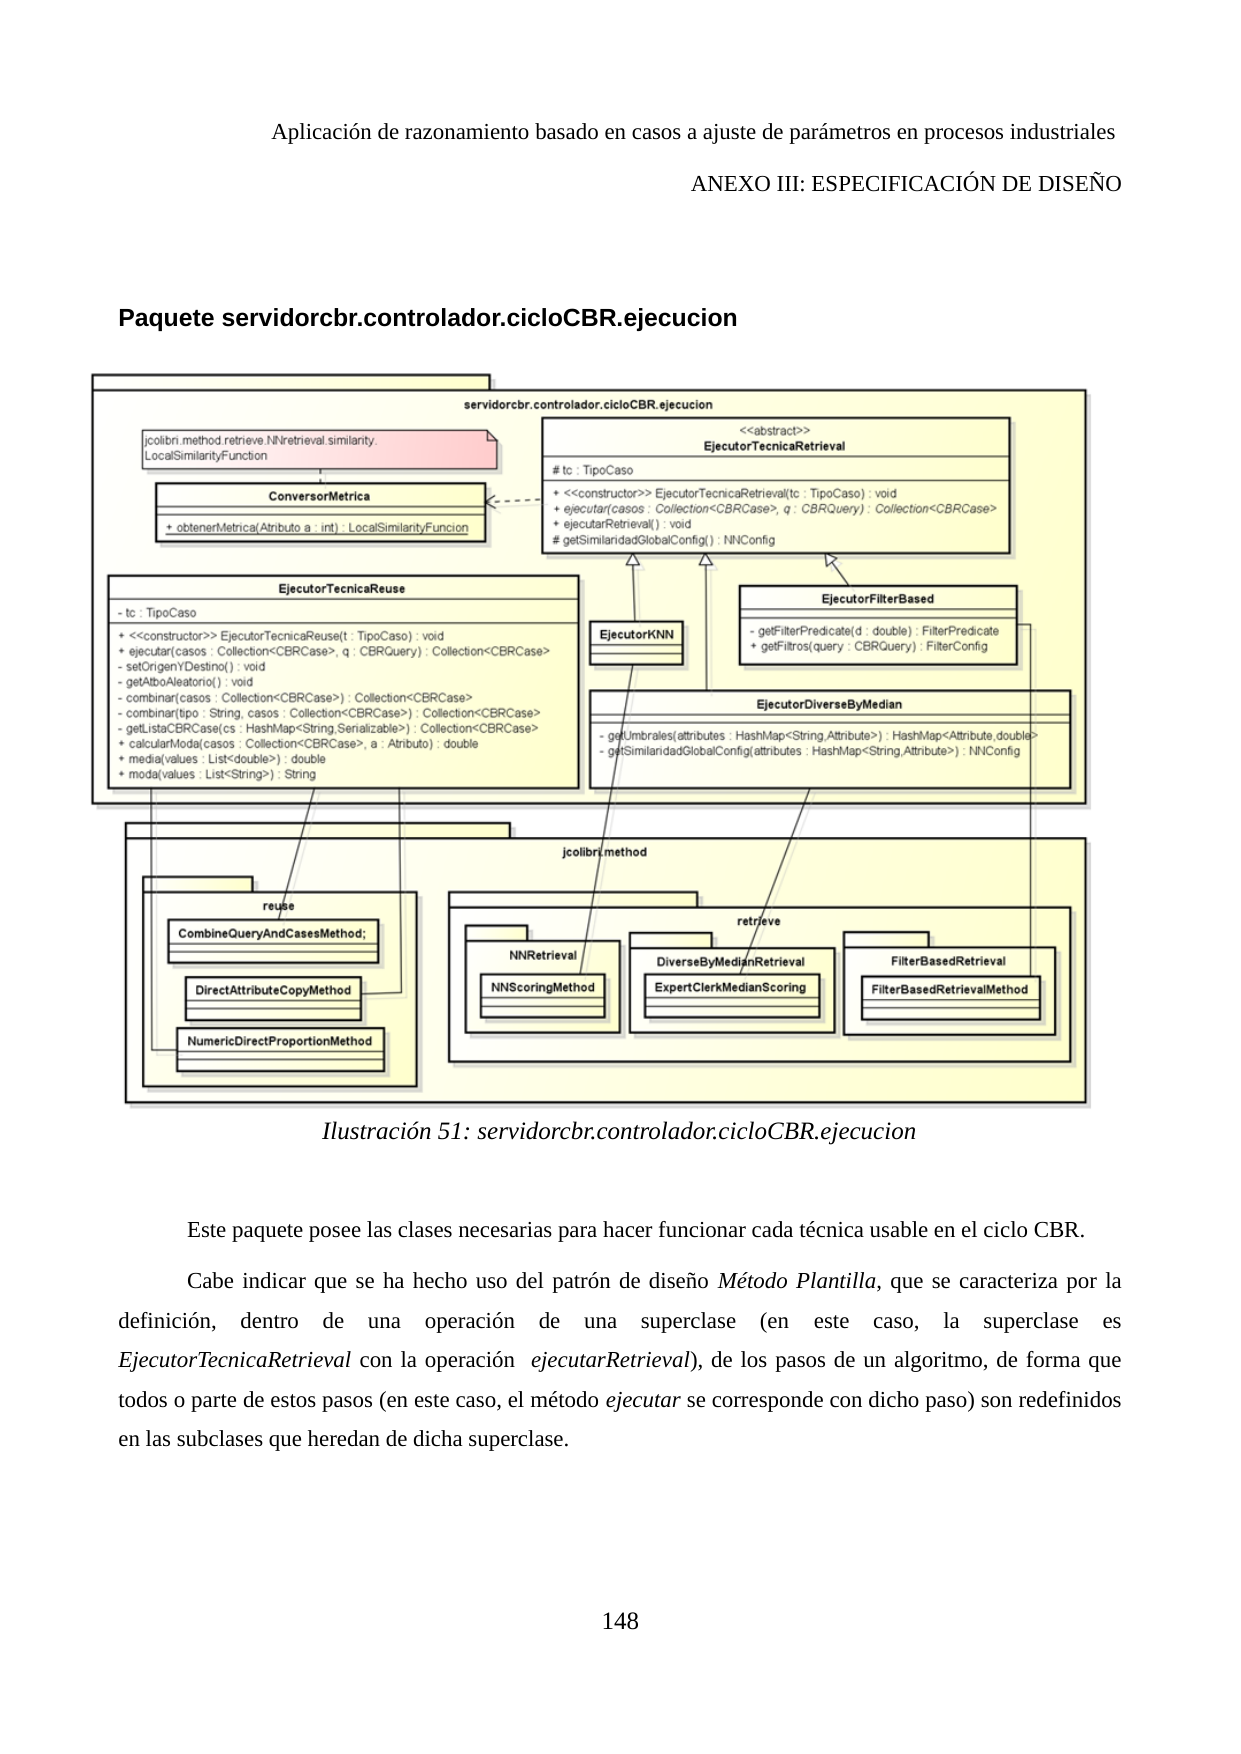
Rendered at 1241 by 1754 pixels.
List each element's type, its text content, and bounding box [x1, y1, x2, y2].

text Cabe indicar que se ha hecho uso del patrón de diseño Método Plantilla, que se caracteriza por la definición, dentro de una operación de una superclase (en este caso, la superclase es EjecutorTecnicaRetrieval con la operación ejecutarRetrieval), de los pasos de un algoritmo, de forma que todos o parte de estos pasos (en este caso, el método ejecutar se corresponde con dicho paso) son redefinidos en las subclases que heredan de dicha superclase. [118, 1268, 1122, 1452]
picture [87, 356, 1092, 1116]
text Ilustración 51: servidorcbr.controlador.cicloCBR.ejecucion [87, 1113, 1153, 1145]
text Este paquete posee las clases necesarias para hacer funcionar cada técnica usable en el ciclo CBR. [118, 1216, 1122, 1242]
subtitle Paquete servidorcbr.controlador.cicloCBR.ejecucion [118, 303, 1122, 331]
